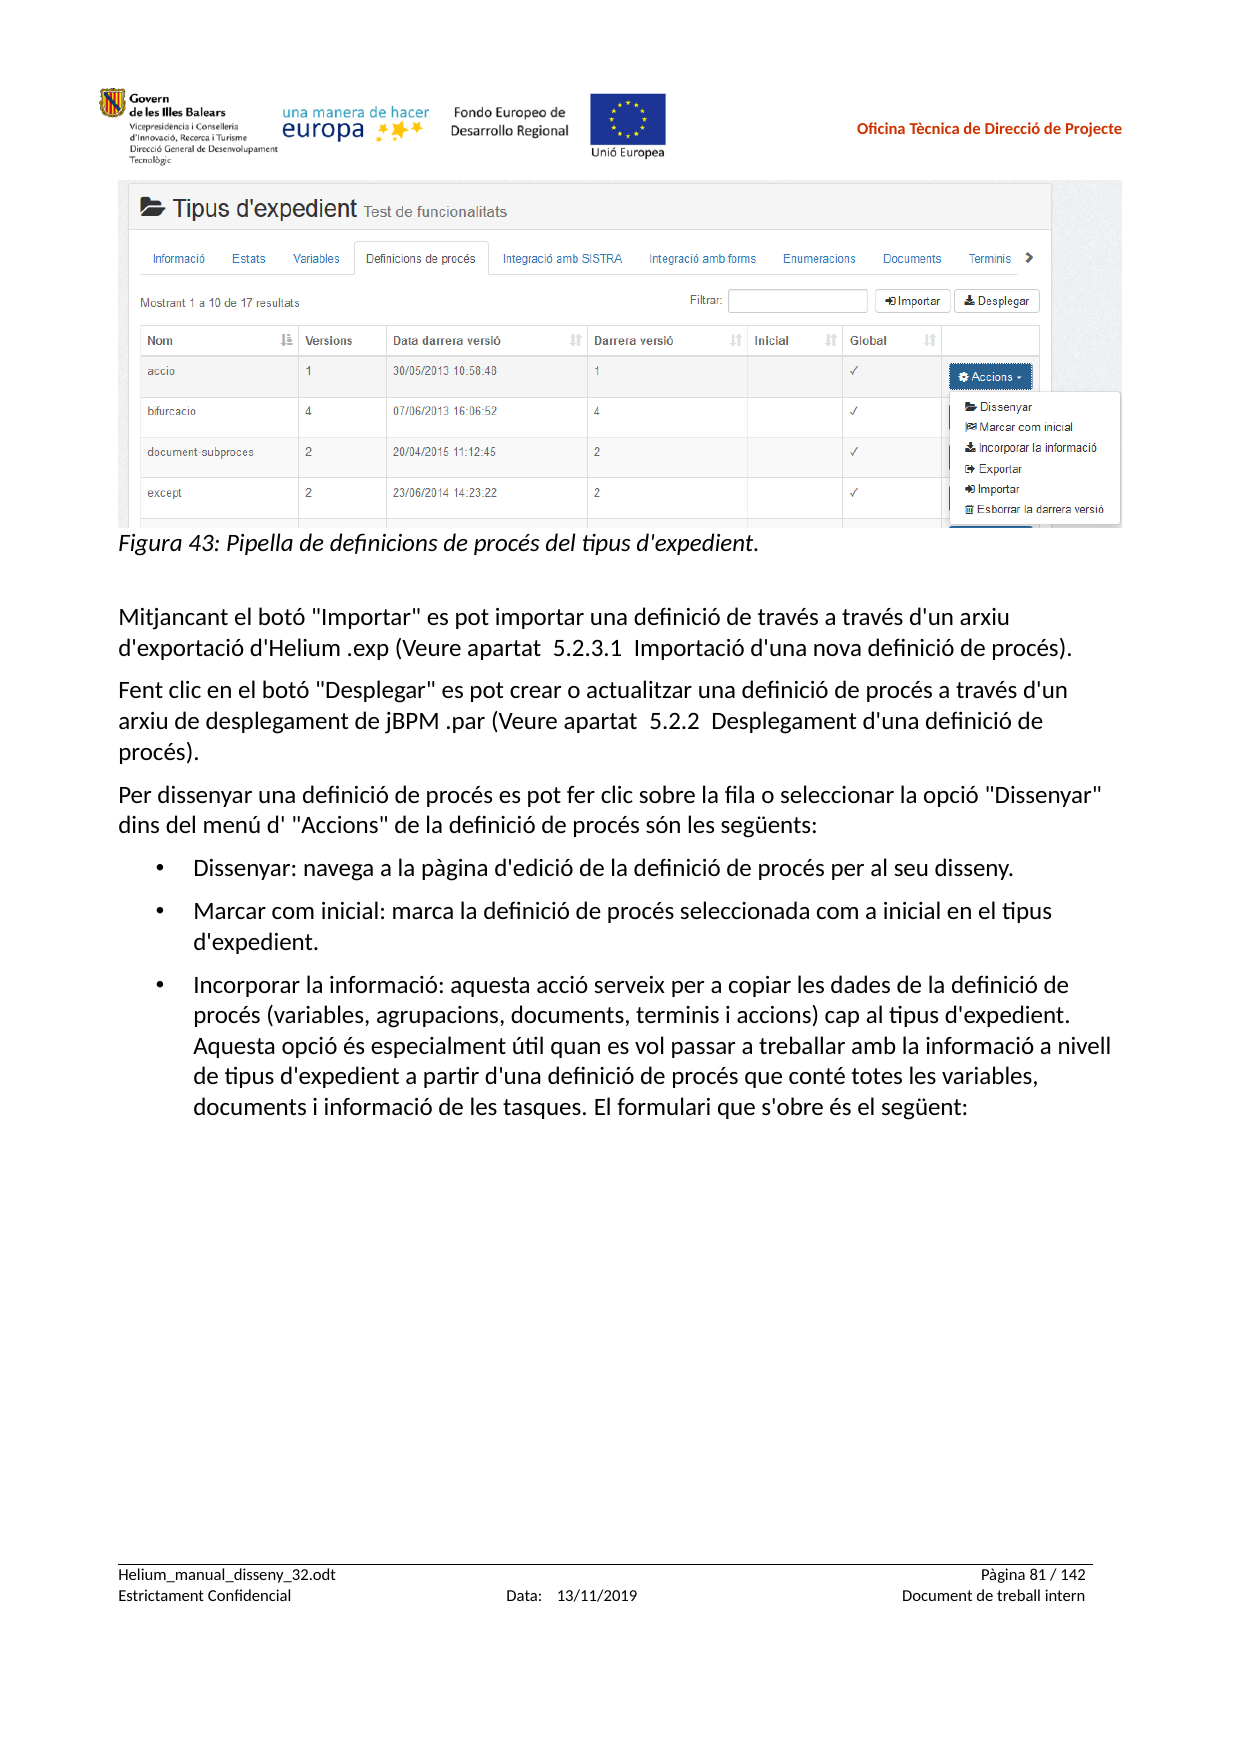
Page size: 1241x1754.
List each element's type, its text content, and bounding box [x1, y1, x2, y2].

text Mitjancant el botó "Importar" es pot importar una definició de través a través d'un arxiu d'exportació d'Helium .exp (Veure apartat 5.2.3.1 Importació d'una nova definició de procés). [118, 601, 1122, 662]
text Per dissenyar una definició de procés es pot fer clic sobre la fila o seleccionar la opció "Dissenyar" dins del menú d' "Accions" de la definició de procés són les següents: [118, 779, 1122, 840]
text Figura 43: Pipella de definicions de procés del tipus d'expedient. [118, 528, 1122, 558]
list Marcar com inicial: marca la definició de procés seleccionada com a inicial en el tipus d'expedient. [156, 895, 1122, 956]
list Dissenyar: navega a la pàgina d'edició de la definició de procés per al seu disseny. [156, 852, 1122, 883]
picture [99, 87, 668, 166]
list Incorporar la informació: aquesta acció serveix per a copiar les dades de la definició de procés (variables, agrupacions, documents, terminis i accions) cap al tipus d'expedient. Aquesta opció és especialment útil quan es vol passar a treballar amb la informació a nivell de tipus d'expedient a partir d'una definició de procés que conté totes les variables, documents i informació de les tasques. El formulari que s'obre és el següent: [156, 969, 1122, 1121]
picture [118, 180, 1123, 528]
text Fent clic en el botó "Desplegar" es pot crear o actualitzar una definició de procés a través d'un arxiu de desplegament de jBPM .par (Veure apartat 5.2.2 Desplegament d'una definició de procés). [118, 675, 1122, 766]
